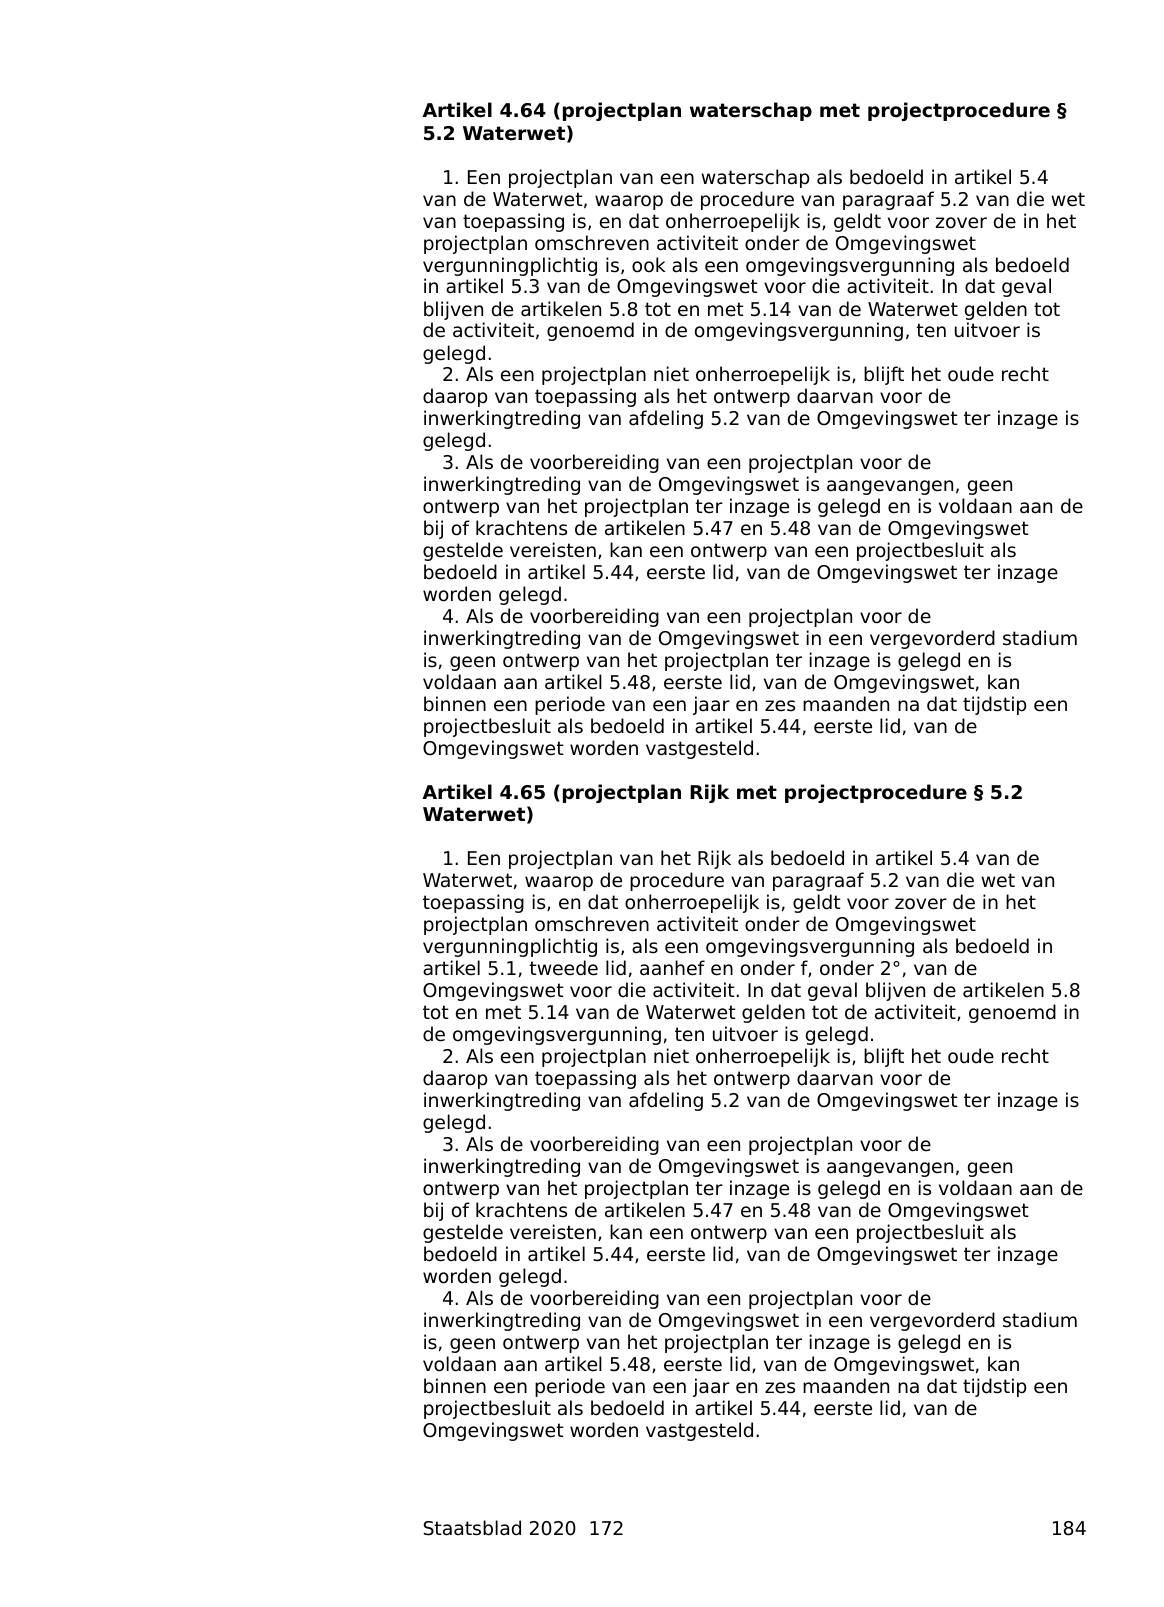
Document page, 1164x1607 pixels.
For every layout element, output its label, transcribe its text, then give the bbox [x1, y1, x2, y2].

text 2. Als een projectplan niet onherroepelijk is, blijft het oude recht daarop van toepassing als het ontwerp daarvan voor de inwerkingtreding van afdeling 5.2 van de Omgevingswet ter inzage is gelegd. [422, 1046, 1087, 1134]
text 4. Als de voorbereiding van een projectplan voor de inwerkingtreding van de Omgevingswet in een vergevorderd stadium is, geen ontwerp van het projectplan ter inzage is gelegd en is voldaan aan artikel 5.48, eerste lid, van de Omgevingswet, kan binnen een periode van een jaar en zes maanden na dat tijdstip een projectbesluit als bedoeld in artikel 5.44, eerste lid, van de Omgevingswet worden vastgesteld. [422, 606, 1087, 760]
text 2. Als een projectplan niet onherroepelijk is, blijft het oude recht daarop van toepassing als het ontwerp daarvan voor de inwerkingtreding van afdeling 5.2 van de Omgevingswet ter inzage is gelegd. [422, 364, 1087, 452]
subtitle Artikel 4.64 (projectplan waterschap met projectprocedure § 5.2 Waterwet) [422, 100, 1087, 144]
text 4. Als de voorbereiding van een projectplan voor de inwerkingtreding van de Omgevingswet in een vergevorderd stadium is, geen ontwerp van het projectplan ter inzage is gelegd en is voldaan aan artikel 5.48, eerste lid, van de Omgevingswet, kan binnen een periode van een jaar en zes maanden na dat tijdstip een projectbesluit als bedoeld in artikel 5.44, eerste lid, van de Omgevingswet worden vastgesteld. [422, 1288, 1087, 1442]
text 1. Een projectplan van een waterschap als bedoeld in artikel 5.4 van de Waterwet, waarop de procedure van paragraaf 5.2 van die wet van toepassing is, en dat onherroepelijk is, geldt voor zover de in het projectplan omschreven activiteit onder de Omgevingswet vergunningplichtig is, ook als een omgevingsvergunning als bedoeld in artikel 5.3 van de Omgevingswet voor die activiteit. In dat geval blijven de artikelen 5.8 tot en met 5.14 van de Waterwet gelden tot de activiteit, genoemd in de omgevingsvergunning, ten uitvoer is gelegd. [422, 167, 1087, 364]
text 3. Als de voorbereiding van een projectplan voor de inwerkingtreding van de Omgevingswet is aangevangen, geen ontwerp van het projectplan ter inzage is gelegd en is voldaan aan de bij of krachtens de artikelen 5.47 en 5.48 van de Omgevingswet gestelde vereisten, kan een ontwerp van een projectbesluit als bedoeld in artikel 5.44, eerste lid, van de Omgevingswet ter inzage worden gelegd. [422, 1134, 1087, 1288]
subtitle Artikel 4.65 (projectplan Rijk met projectprocedure § 5.2 Waterwet) [422, 782, 1087, 826]
text 3. Als de voorbereiding van een projectplan voor de inwerkingtreding van de Omgevingswet is aangevangen, geen ontwerp van het projectplan ter inzage is gelegd en is voldaan aan de bij of krachtens de artikelen 5.47 en 5.48 van de Omgevingswet gestelde vereisten, kan een ontwerp van een projectbesluit als bedoeld in artikel 5.44, eerste lid, van de Omgevingswet ter inzage worden gelegd. [422, 452, 1087, 606]
text 1. Een projectplan van het Rijk als bedoeld in artikel 5.4 van de Waterwet, waarop de procedure van paragraaf 5.2 van die wet van toepassing is, en dat onherroepelijk is, geldt voor zover de in het projectplan omschreven activiteit onder de Omgevingswet vergunningplichtig is, als een omgevingsvergunning als bedoeld in artikel 5.1, tweede lid, aanhef en onder f, onder 2°, van de Omgevingswet voor die activiteit. In dat geval blijven de artikelen 5.8 tot en met 5.14 van de Waterwet gelden tot de activiteit, genoemd in de omgevingsvergunning, ten uitvoer is gelegd. [422, 848, 1087, 1046]
